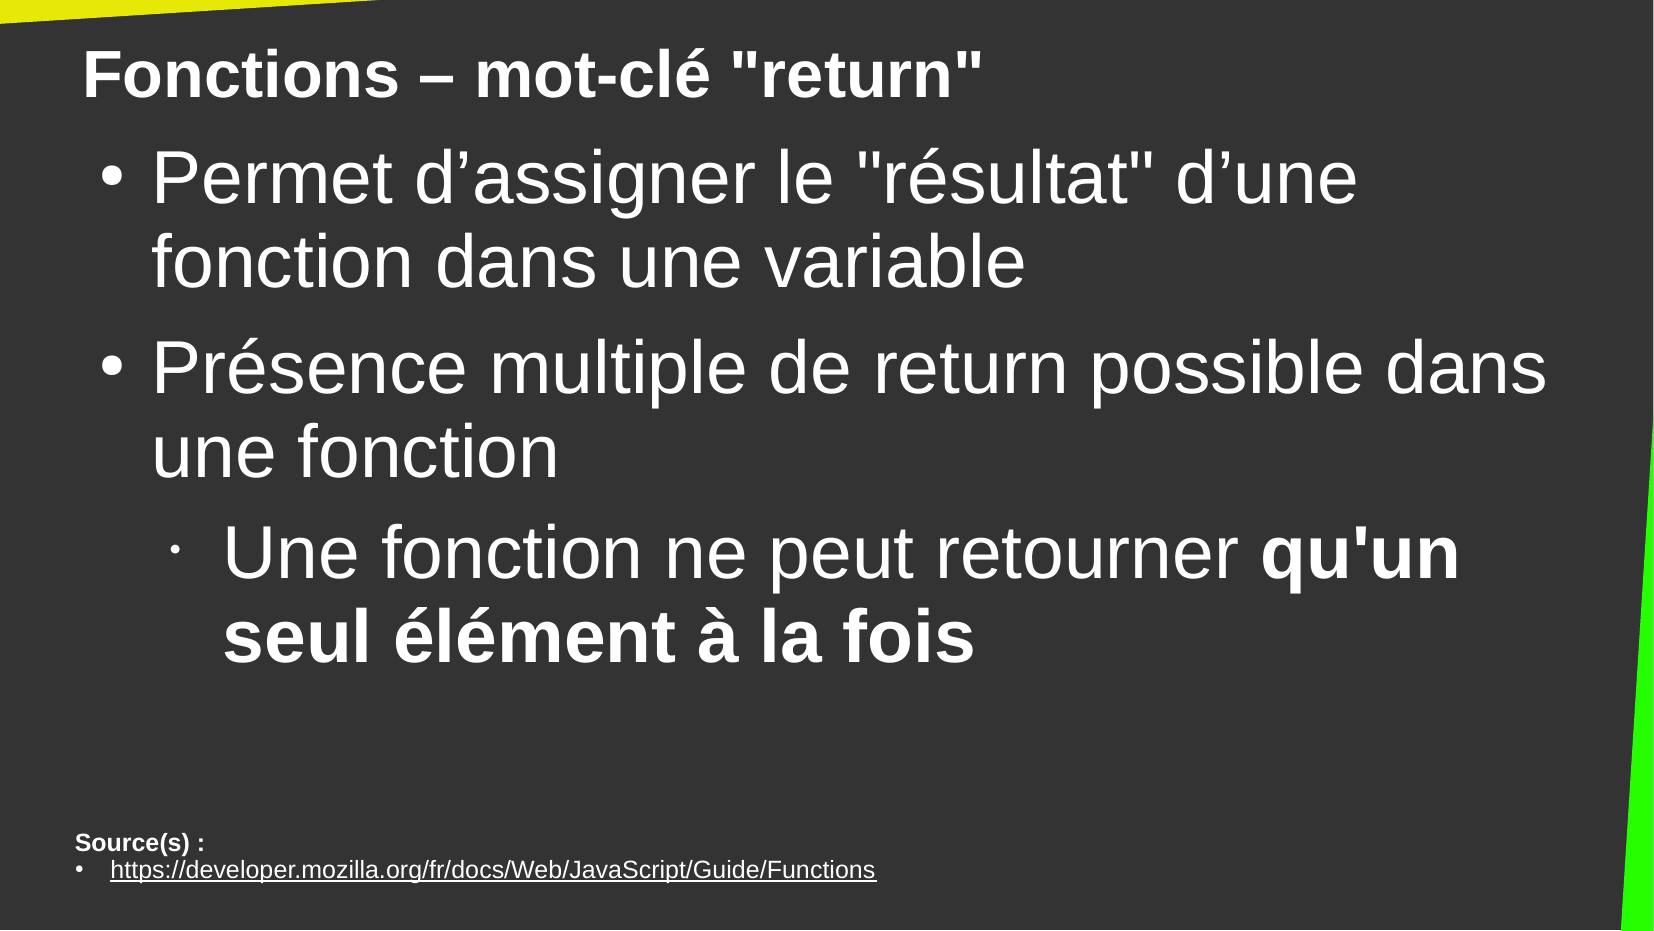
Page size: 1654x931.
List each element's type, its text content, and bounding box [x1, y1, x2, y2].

title Fonctions – mot-clé "return" [82, 37, 1571, 114]
text_box [0, 0, 380, 24]
list Permet d’assigner le "résultat" d’une fonction dans une variable Présence multiple de return possible dans une fonction Une fonction ne peut retourner qu'un seul élément à la fois [80, 135, 1620, 745]
text_box [1620, 405, 1654, 931]
text_box Source(s) : https://developer.mozilla.org/fr/docs/Web/JavaScript/Guide/Functions [60, 820, 1583, 892]
